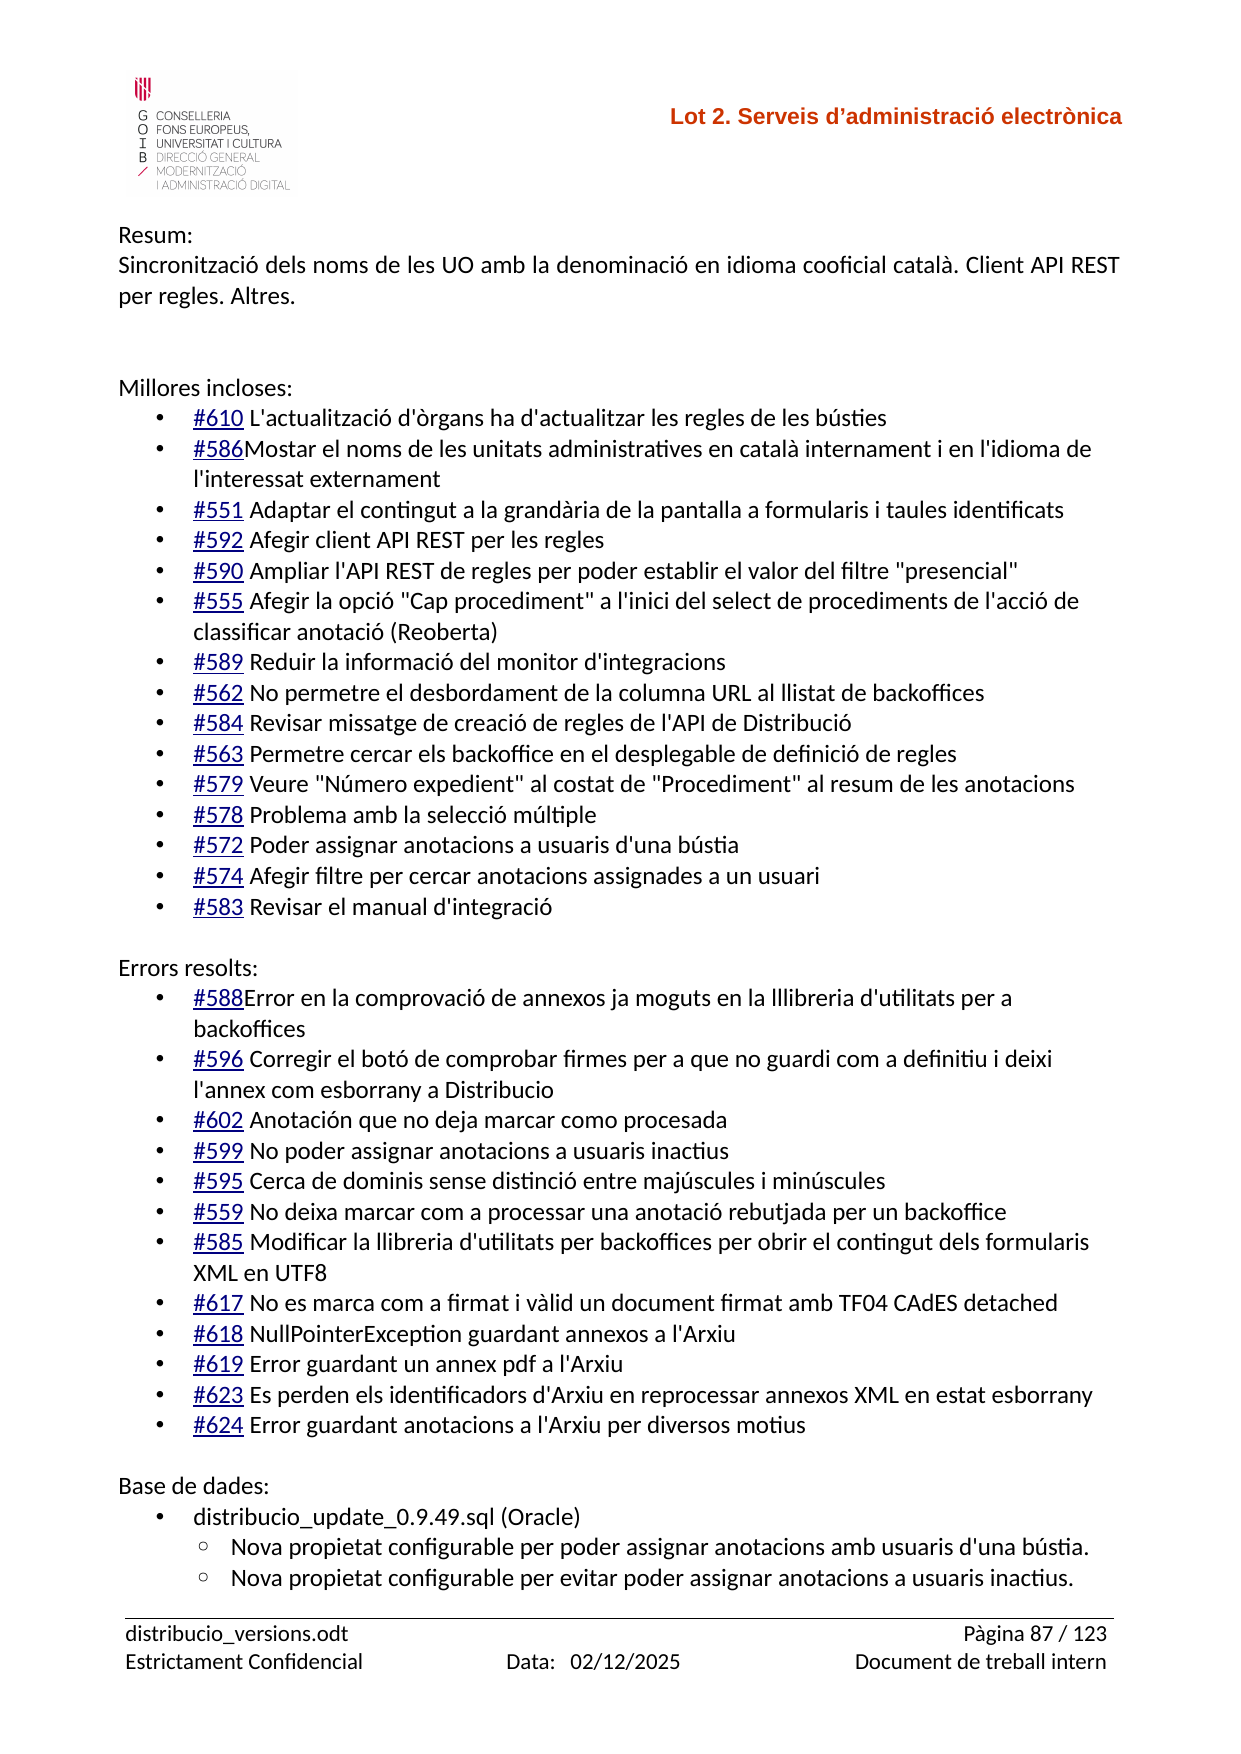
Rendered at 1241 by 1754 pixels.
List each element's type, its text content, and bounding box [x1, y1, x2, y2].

list #584 Revisar missatge de creació de regles de l'API de Distribució [156, 707, 1122, 738]
list #579 Veure "Número expedient" al costat de "Procediment" al resum de les anotacions [156, 768, 1122, 799]
list #572 Poder assignar anotacions a usuaris d'una bústia [156, 829, 1122, 860]
text Resum: [118, 219, 1122, 250]
list #563 Permetre cercar els backoffice en el desplegable de definició de regles [156, 738, 1122, 768]
list #585 Modificar la llibreria d'utilitats per backoffices per obrir el contingut dels formularis XML en UTF8 [156, 1226, 1122, 1287]
list #618 NullPointerException guardant annexos a l'Arxiu [156, 1318, 1122, 1348]
list #555 Afegir la opció "Cap procediment" a l'inici del select de procediments de l'acció de classificar anotació (Reoberta) [156, 585, 1122, 646]
list #619 Error guardant un annex pdf a l'Arxiu [156, 1348, 1122, 1379]
list #602 Anotación que no deja marcar como procesada [156, 1104, 1122, 1135]
list #583 Revisar el manual d'integració [156, 891, 1122, 921]
text Sincronització dels noms de les UO amb la denominació en idioma cooficial català. Client API REST per regles. Altres. [118, 250, 1122, 311]
text Base de dades: [118, 1471, 1122, 1501]
list #574 Afegir filtre per cercar anotacions assignades a un usuari [156, 860, 1122, 891]
list #590 Ampliar l'API REST de regles per poder establir el valor del filtre "presencial" [156, 555, 1122, 585]
list #586Mostar el noms de les unitats administratives en català internament i en l'idioma de l'interessat externament [156, 433, 1122, 494]
list #624 Error guardant anotacions a l'Arxiu per diversos motius [156, 1409, 1122, 1440]
list distribucio_update_0.9.49.sql (Oracle) [156, 1501, 1122, 1532]
text Millores incloses: [118, 372, 1122, 402]
list #599 No poder assignar anotacions a usuaris inactius [156, 1135, 1122, 1165]
list Nova propietat configurable per poder assignar anotacions amb usuaris d'una bústia. [193, 1532, 1122, 1562]
list #592 Afegir client API REST per les regles [156, 524, 1122, 555]
list #617 No es marca com a firmat i vàlid un document firmat amb TF04 CAdES detached [156, 1287, 1122, 1318]
list #596 Corregir el botó de comprobar firmes per a que no guardi com a definitiu i deixi l'annex com esborrany a Distribucio [156, 1043, 1122, 1104]
list #588Error en la comprovació de annexos ja moguts en la lllibreria d'utilitats per a backoffices [156, 982, 1122, 1043]
text Errors resolts: [118, 952, 1122, 982]
list #559 No deixa marcar com a processar una anotació rebutjada per un backoffice [156, 1196, 1122, 1226]
list Nova propietat configurable per evitar poder assignar anotacions a usuaris inactius. [193, 1562, 1122, 1593]
list #623 Es perden els identificadors d'Arxiu en reprocessar annexos XML en estat esborrany [156, 1379, 1122, 1409]
list #562 No permetre el desbordament de la columna URL al llistat de backoffices [156, 677, 1122, 707]
list #589 Reduir la informació del monitor d'integracions [156, 646, 1122, 677]
list #595 Cerca de dominis sense distinció entre majúscules i minúscules [156, 1165, 1122, 1196]
picture [126, 70, 299, 197]
list #610 L'actualització d'òrgans ha d'actualitzar les regles de les bústies [156, 402, 1122, 433]
list #578 Problema amb la selecció múltiple [156, 799, 1122, 829]
list #551 Adaptar el contingut a la grandària de la pantalla a formularis i taules identificats [156, 494, 1122, 524]
